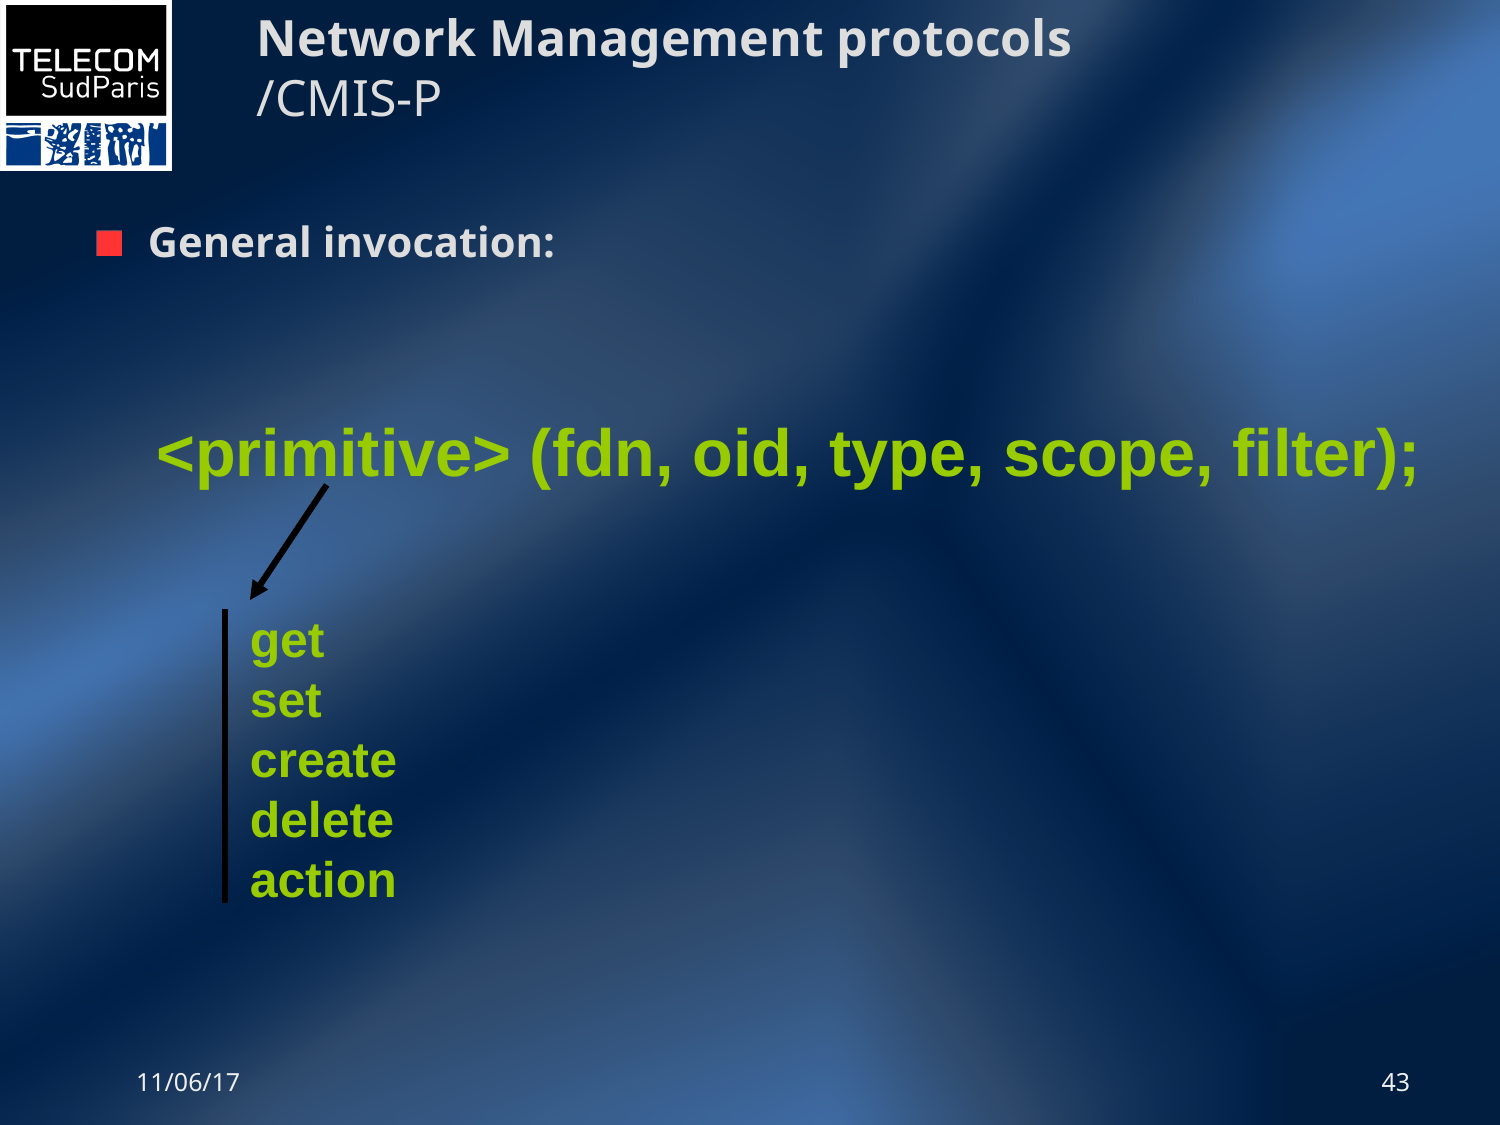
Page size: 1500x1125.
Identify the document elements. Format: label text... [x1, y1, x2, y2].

list General invocation: [76, 207, 1427, 977]
title Network Management protocols /CMIS-P [242, 7, 1436, 126]
text_box get set create delete action [235, 599, 412, 916]
text_box <primitive> (fdn, oid, type, scope, filter); [141, 402, 1439, 498]
picture [0, 0, 1500, 1125]
